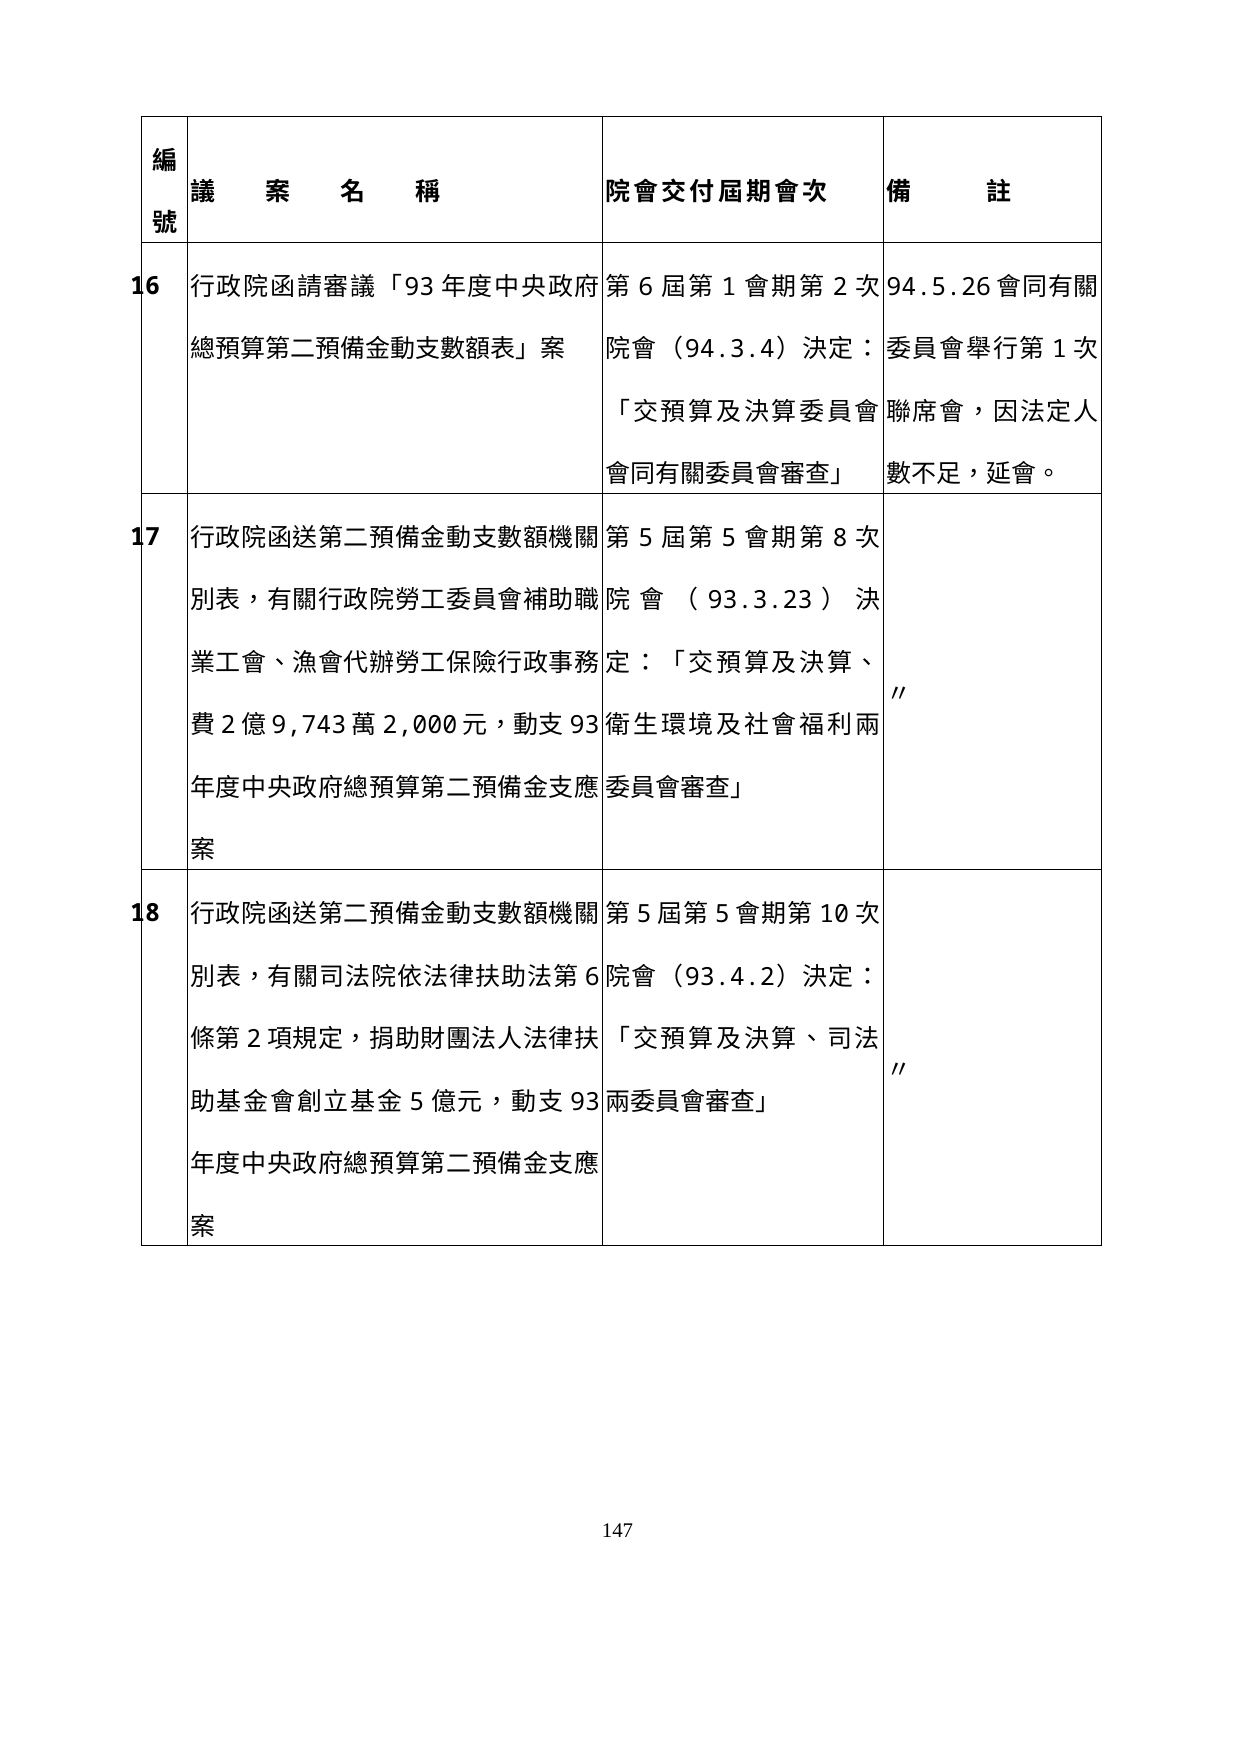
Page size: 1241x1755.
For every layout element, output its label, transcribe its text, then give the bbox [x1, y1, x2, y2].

table_cell 第5屆第5會期第8次院會（93.3.23）決定：「交預算及決算、衛生環境及社會福利兩委員會審查」 [603, 494, 883, 869]
table_cell 行政院函請審議「93年度中央政府總預算第二預備金動支數額表」案 [188, 243, 602, 493]
table_cell [142, 870, 187, 1245]
table_header 備 註 [884, 117, 1101, 242]
table_cell 〃 [884, 870, 1101, 1245]
table_cell 行政院函送第二預備金動支數額機關別表，有關司法院依法律扶助法第6條第2項規定，捐助財團法人法律扶助基金會創立基金5億元，動支93年度中央政府總預算第二預備金支應案 [188, 870, 602, 1245]
table_cell 第5屆第5會期第10次院會（93.4.2）決定：「交預算及決算、司法兩委員會審查」 [603, 870, 883, 1245]
table_header 議 案 名 稱 [188, 117, 602, 242]
table_cell [142, 494, 187, 869]
table_cell 行政院函送第二預備金動支數額機關別表，有關行政院勞工委員會補助職業工會、漁會代辦勞工保險行政事務費2億9,743萬2,000元，動支93年度中央政府總預算第二預備金支應案 [188, 494, 602, 869]
table_cell 〃 [884, 494, 1101, 869]
table_header 院會交付屆期會次 [603, 117, 883, 242]
table_cell 94.5.26會同有關委員會舉行第1次聯席會，因法定人數不足，延會。 [884, 243, 1101, 493]
table_cell [142, 243, 187, 493]
table_header 編號 [142, 117, 187, 242]
table_cell 第6屆第1會期第2次院會（94.3.4）決定：「交預算及決算委員會會同有關委員會審查」 [603, 243, 883, 493]
